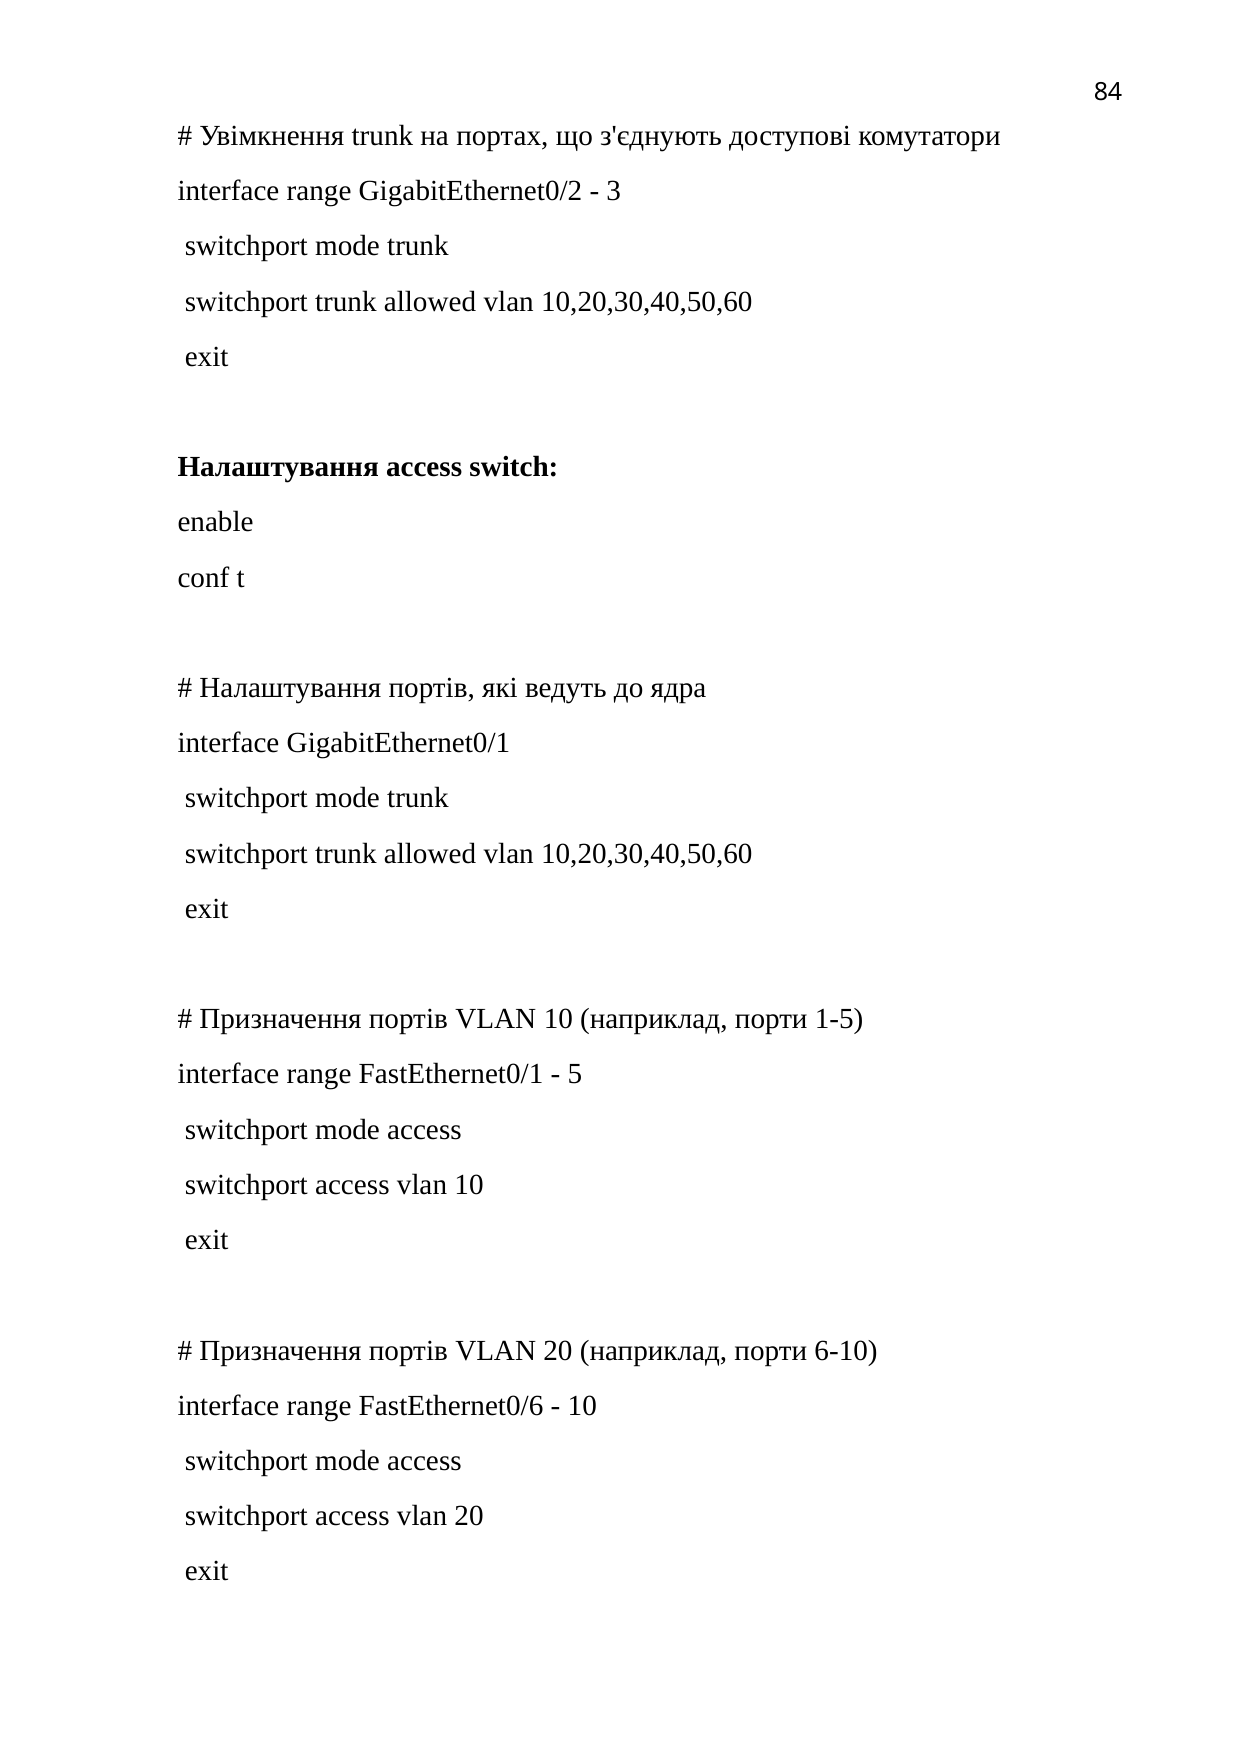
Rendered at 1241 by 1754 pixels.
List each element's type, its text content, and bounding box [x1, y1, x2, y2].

text switchport mode access [177, 1443, 1122, 1477]
text interface range GigabitEthernet0/2 - 3 [177, 173, 1122, 207]
text switchport mode trunk [177, 781, 1122, 814]
text interface range FastEthernet0/6 - 10 [177, 1388, 1122, 1421]
text switchport trunk allowed vlan 10,20,30,40,50,60 [177, 284, 1122, 317]
text switchport access vlan 10 [177, 1167, 1122, 1201]
text switchport access vlan 20 [177, 1498, 1122, 1532]
text interface GigabitEthernet0/1 [177, 725, 1122, 759]
text exit [177, 1553, 1122, 1587]
text # Призначення портів VLAN 10 (наприклад, порти 1-5) [177, 1001, 1122, 1035]
text interface range FastEthernet0/1 - 5 [177, 1057, 1122, 1090]
text # Увімкнення trunk на портах, що з'єднують доступові комутатори [177, 118, 1122, 152]
text enable [177, 504, 1122, 538]
text conf t [177, 560, 1122, 593]
text exit [177, 339, 1122, 372]
text switchport trunk allowed vlan 10,20,30,40,50,60 [177, 836, 1122, 869]
text switchport mode access [177, 1112, 1122, 1145]
text switchport mode trunk [177, 228, 1122, 262]
text # Налаштування портів, які ведуть до ядра [177, 670, 1122, 704]
text exit [177, 891, 1122, 924]
text # Призначення портів VLAN 20 (наприклад, порти 6-10) [177, 1333, 1122, 1366]
text exit [177, 1222, 1122, 1256]
text Налаштування access switch: [177, 449, 1122, 483]
